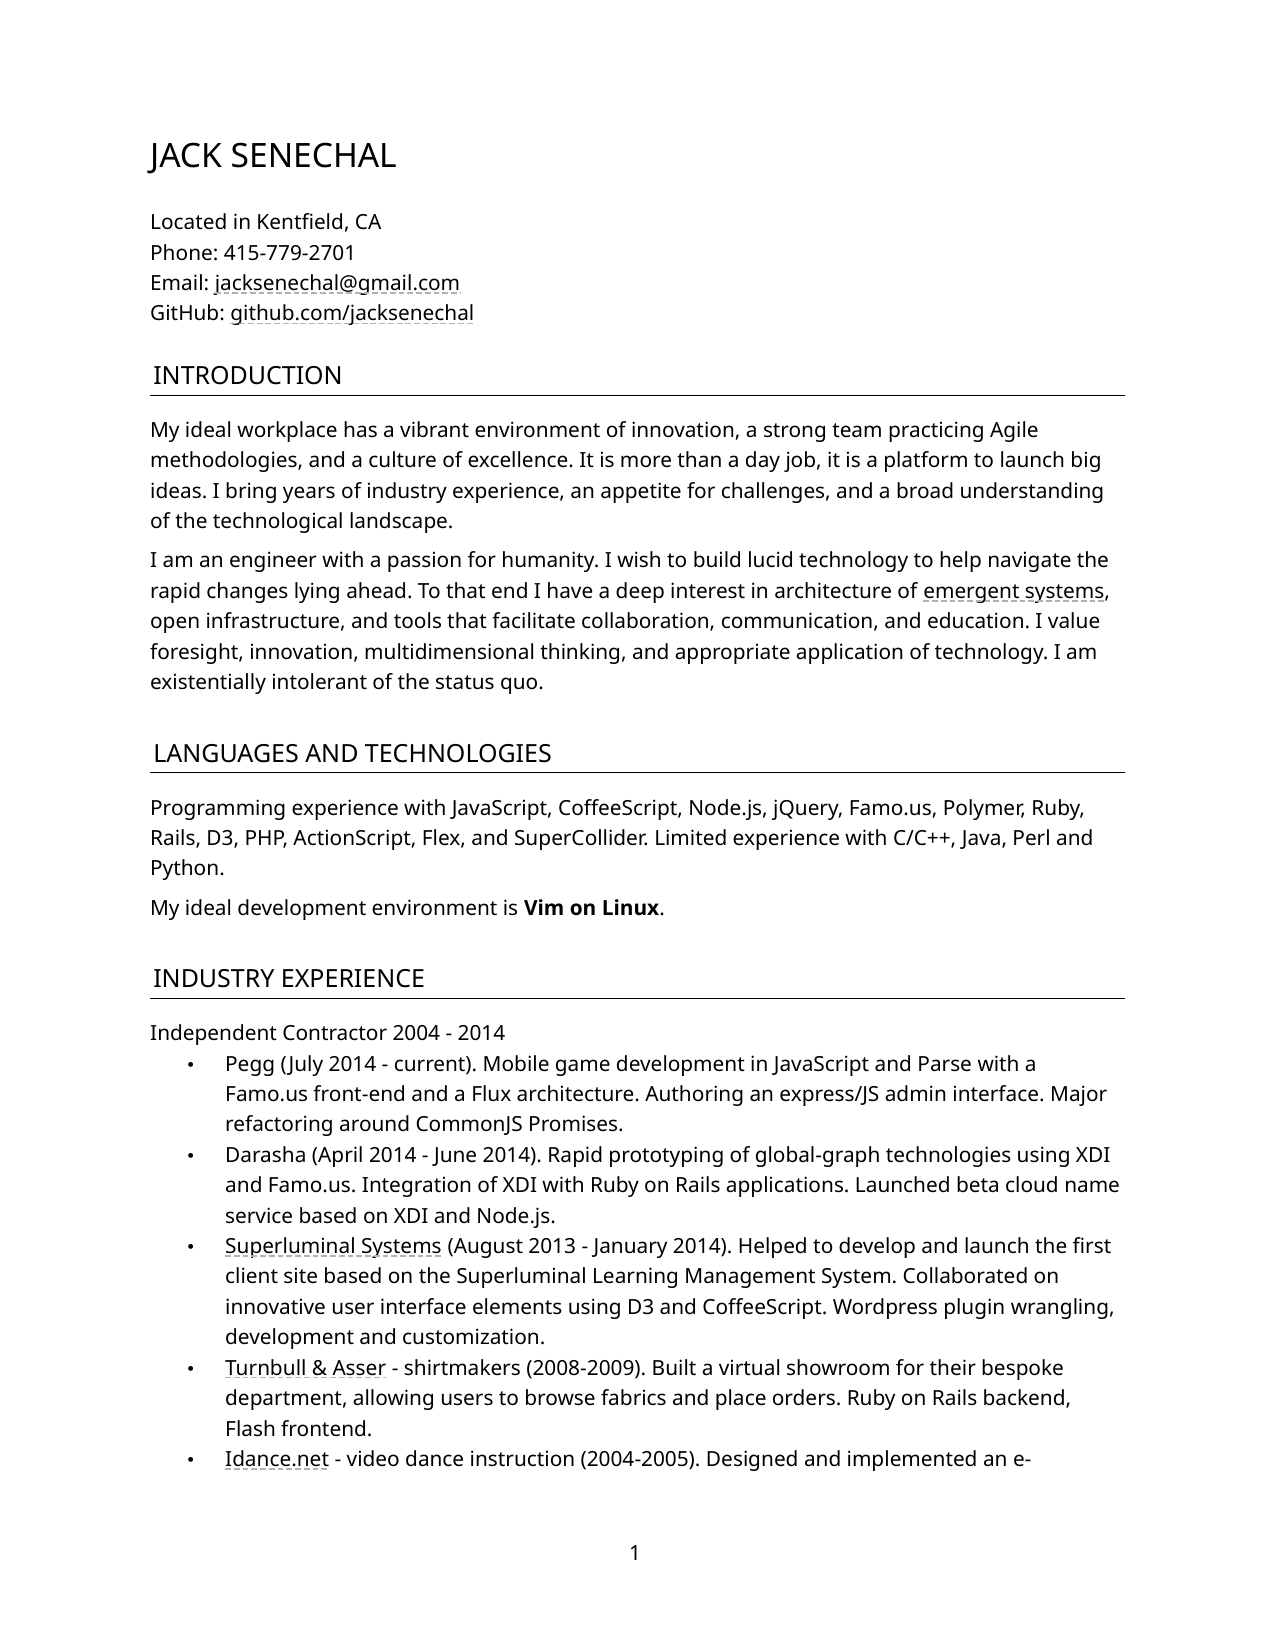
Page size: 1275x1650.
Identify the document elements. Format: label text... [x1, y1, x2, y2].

text Independent Contractor 2004 - 2014 [150, 1018, 1125, 1047]
text I am an engineer with a passion for humanity. I wish to build lucid technology to help navigate the rapid changes lying ahead. To that end I have a deep interest in architecture of emergent systems, open infrastructure, and tools that facilitate collaboration, communication, and education. I value foresight, innovation, multidimensional thinking, and appropriate application of technology. I am existentially intolerant of the status quo. [150, 546, 1125, 696]
text Located in Kentfield, CA Phone: 415-779-2701 Email: jacksenechal@gmail.com GitHub: github.com/jacksenechal [150, 207, 1125, 327]
list Turnbull & Asser - shirtmakers (2008-2009). Built a virtual showroom for their bespoke department, allowing users to browse fabrics and place orders. Ruby on Rails backend, Flash frontend. [187, 1353, 1125, 1442]
list Idance.net - video dance instruction (2004-2005). Designed and implemented an e- [187, 1444, 1125, 1473]
list Darasha (April 2014 - June 2014). Rapid prototyping of global-graph technologies using XDI and Famo.us. Integration of XDI with Ruby on Rails applications. Launched beta cloud name service based on XDI and Node.js. [187, 1140, 1125, 1229]
subtitle Jack Senechal [150, 131, 1125, 177]
text My ideal development environment is Vim on Linux. [150, 893, 1125, 921]
text Programming experience with JavaScript, CoffeeScript, Node.js, jQuery, Famo.us, Polymer, Ruby, Rails, D3, PHP, ActionScript, Flex, and SuperCollider. Limited experience with C/C++, Java, Perl and Python. [150, 793, 1125, 882]
subtitle Introduction [150, 354, 1125, 395]
subtitle Industry Experience [150, 958, 1125, 998]
subtitle Languages and Technologies [150, 732, 1125, 772]
list Superluminal Systems (August 2013 - January 2014). Helped to develop and launch the first client site based on the Superluminal Learning Management System. Collaborated on innovative user interface elements using D3 and CoffeeScript. Wordpress plugin wrangling, development and customization. [187, 1231, 1125, 1351]
list Pegg (July 2014 - current). Mobile game development in JavaScript and Parse with a Famo.us front-end and a Flux architecture. Authoring an express/JS admin interface. Major refactoring around CommonJS Promises. [187, 1049, 1125, 1138]
text My ideal workplace has a vibrant environment of innovation, a strong team practicing Agile methodologies, and a culture of excellence. It is more than a day job, it is a platform to launch big ideas. I bring years of industry experience, an appetite for challenges, and a broad understanding of the technological landscape. [150, 415, 1125, 535]
